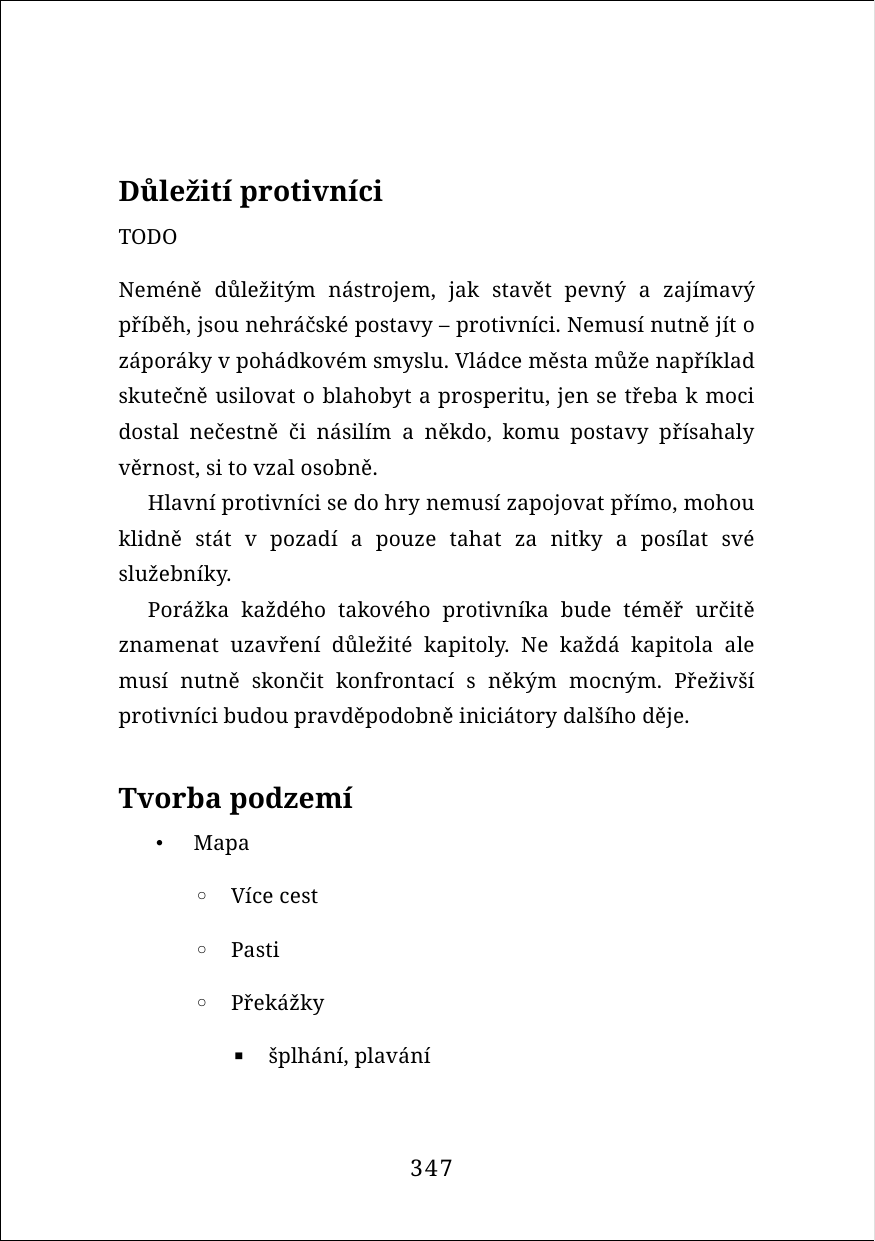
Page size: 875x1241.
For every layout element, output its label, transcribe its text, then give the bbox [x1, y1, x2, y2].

subtitle Tvorba podzemí [118, 778, 756, 817]
text TODO [118, 222, 756, 250]
list Mapa [156, 828, 756, 857]
list Pasti [193, 935, 756, 963]
list šplhání, plavání [231, 1041, 756, 1070]
list Překážky [193, 988, 756, 1016]
subtitle Důležití protivníci [118, 172, 756, 210]
text Neméně důležitým nástrojem, jak stavět pevný a zajímavý příběh, jsou nehráčské postavy – protivníci. Nemusí nutně jít o záporáky v pohádkovém smyslu. Vládce města může například skutečně usilovat o blahobyt a prosperitu, jen se třeba k moci dostal nečestně či násilím a někdo, komu postavy přísahaly věrnost, si to vzal osobně. Hlavní protivníci se do hry nemusí zapojovat přímo, mohou klidně stát v pozadí a pouze tahat za nitky a posílat své služebníky. Porážka každého takového protivníka bude téměř určitě znamenat uzavření důležité kapitoly. Ne každá kapitola ale musí nutně skončit konfrontací s někým mocným. Přeživší protivníci budou pravděpodobně iniciátory dalšího děje. [118, 275, 756, 730]
list Více cest [193, 882, 756, 910]
